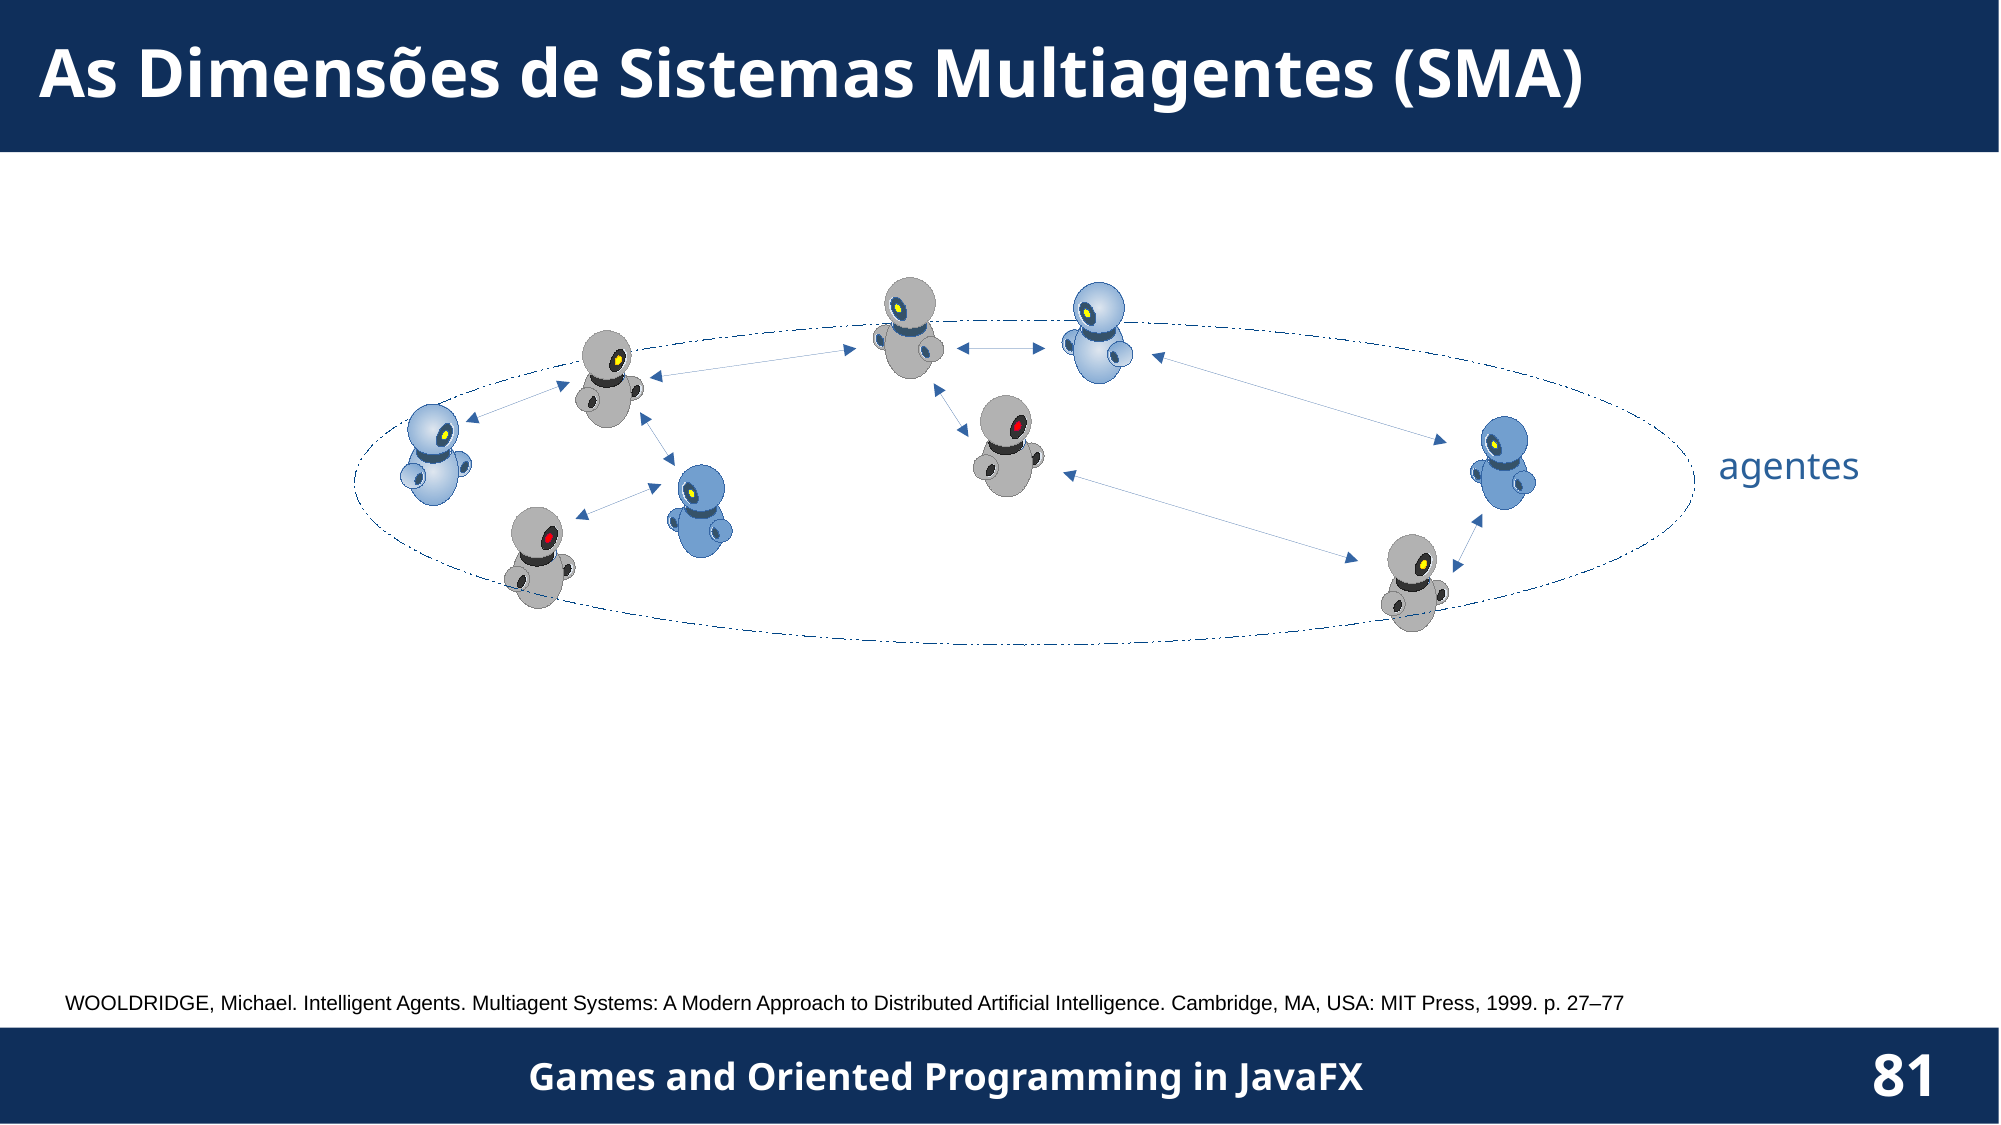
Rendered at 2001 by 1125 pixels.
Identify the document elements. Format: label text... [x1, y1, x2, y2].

text_box [1381, 534, 1449, 632]
text_box As Dimensões de Sistemas Multiagentes (SMA) [25, 23, 1999, 119]
text_box agentes [1612, 434, 1967, 495]
text_box [1470, 416, 1536, 510]
text_box [504, 507, 576, 609]
text_box WOOLDRIDGE, Michael. Intelligent Agents. Multiagent Systems: A Modern Approach to Distributed Artificial Intelligence. Cambridge, MA, USA: MIT Press, 1999. p. 27–77 [50, 982, 1969, 1023]
text_box [1061, 282, 1133, 384]
text_box [973, 395, 1045, 497]
text_box [400, 404, 472, 506]
text_box [667, 464, 733, 558]
text_box [873, 277, 944, 379]
text_box [575, 330, 644, 428]
